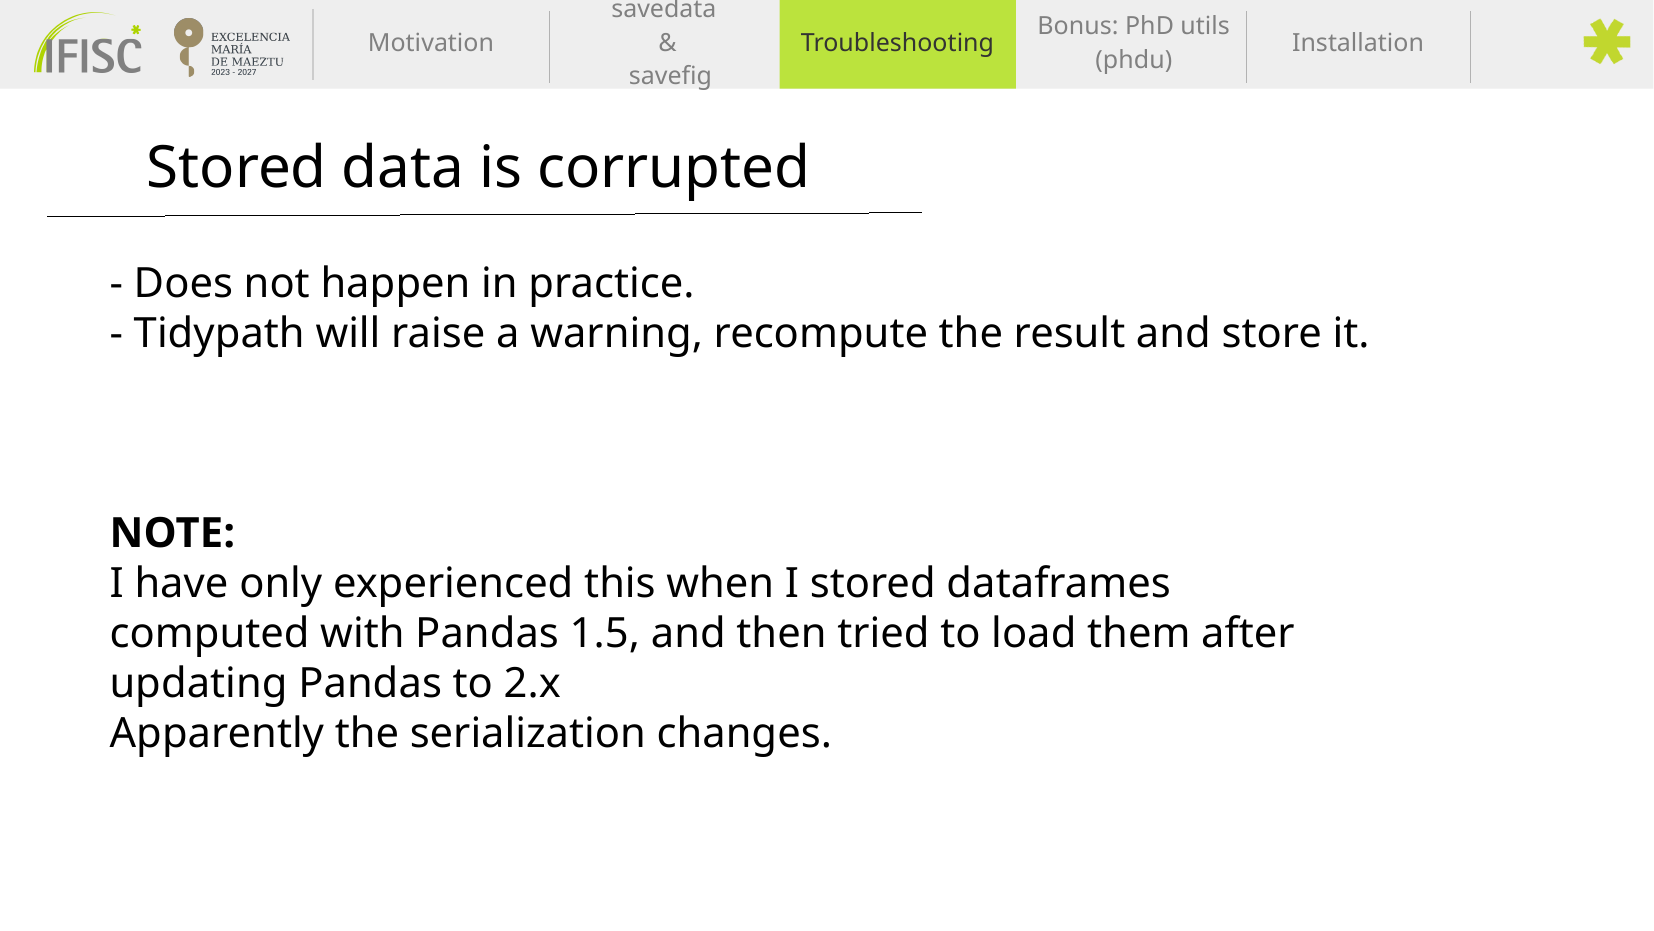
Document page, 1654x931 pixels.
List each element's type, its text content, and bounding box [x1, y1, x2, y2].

picture [1582, 17, 1631, 65]
text_box Troubleshooting [779, 0, 1016, 89]
text_box - Does not happen in practice. - Tidypath will raise a warning, recompute the result and store it. NOTE: I have only experienced this when I stored dataframes computed with Pandas 1.5, and then tried to load them after updating Pandas to 2.x Apparently the serialization changes. [94, 248, 1394, 713]
text_box Stored data is corrupted [41, 122, 916, 217]
picture [29, 9, 148, 76]
text_box savedata & savefig [555, 0, 780, 92]
text_box Installation [1246, 0, 1471, 83]
text_box Bonus: PhD utils (phdu) [1021, 0, 1246, 83]
picture [174, 18, 290, 77]
text_box Motivation [318, 0, 544, 83]
